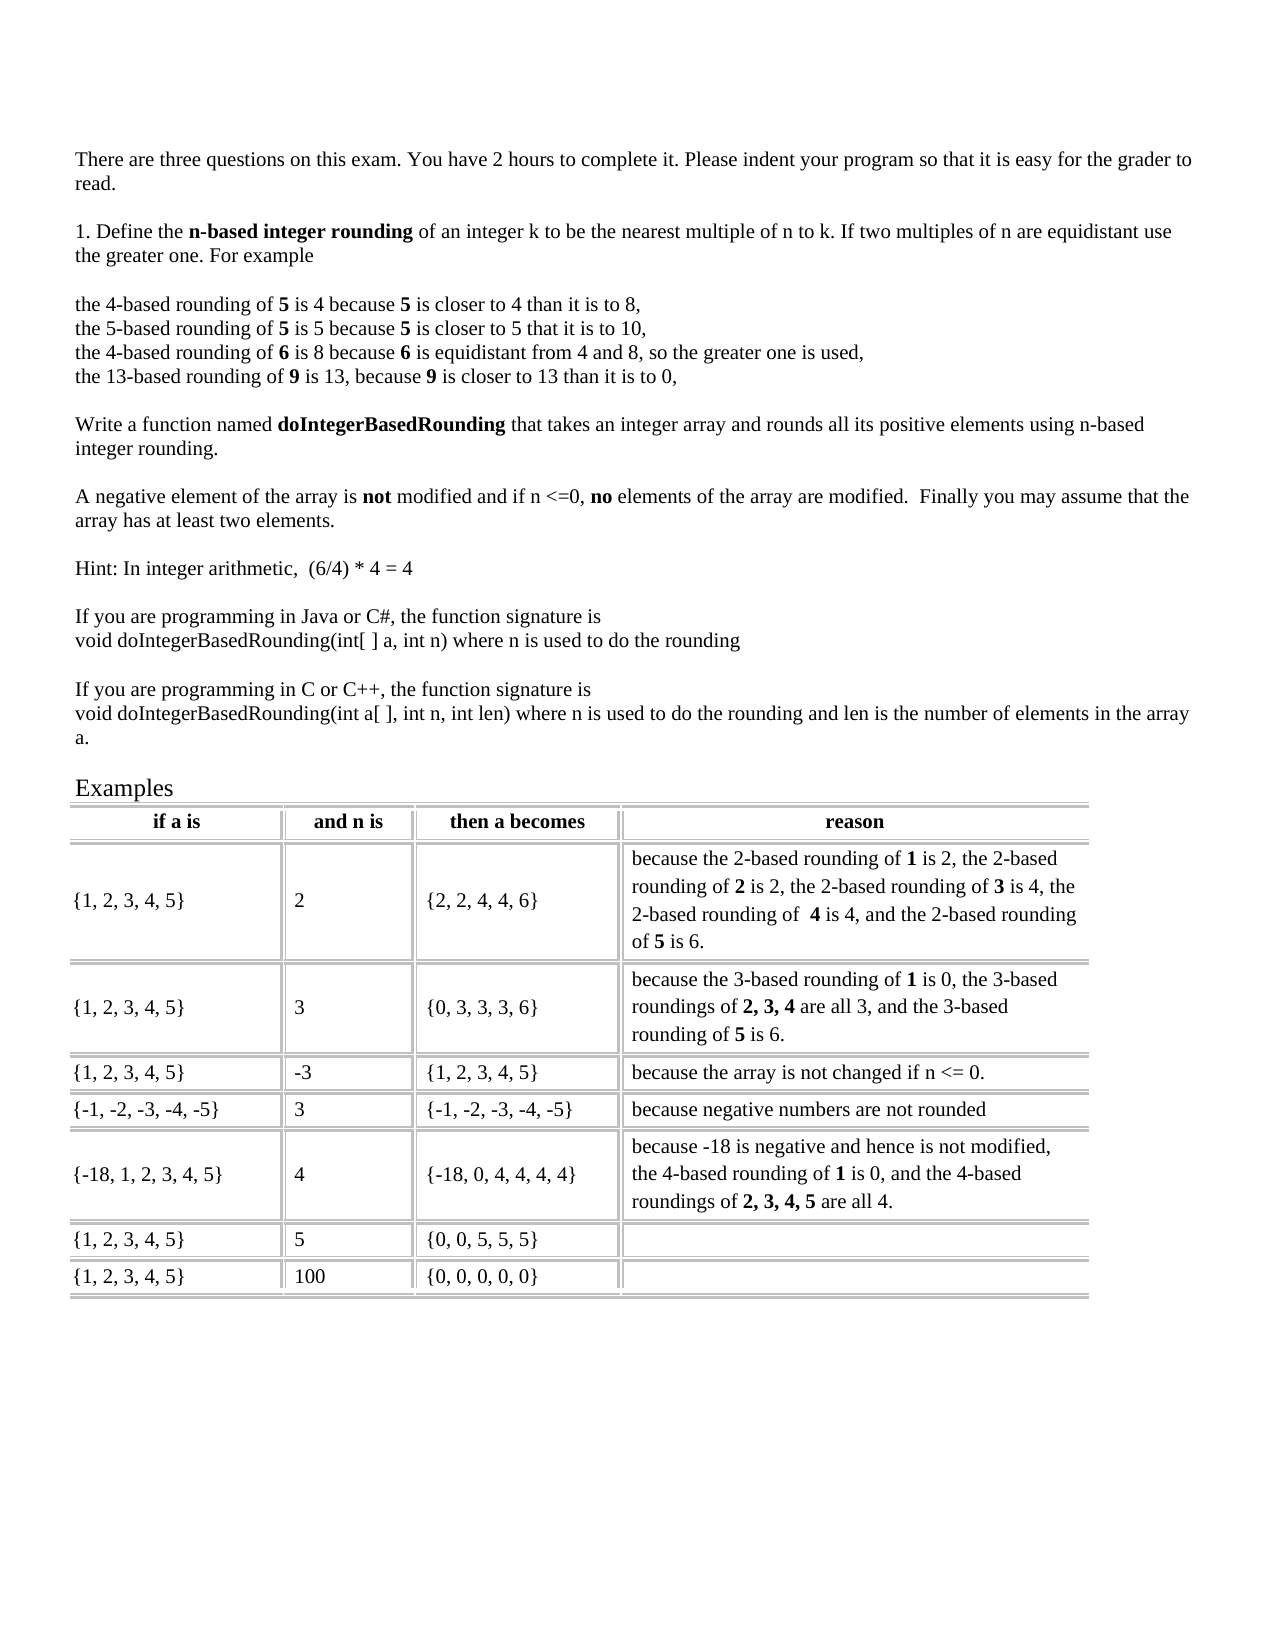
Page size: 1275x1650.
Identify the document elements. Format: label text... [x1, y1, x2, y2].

table_cell {0, 0, 0, 0, 0} [414, 1256, 620, 1293]
table_cell {1, 2, 3, 4, 5} [70, 965, 280, 1052]
text the 4-based rounding of 5 is 4 because 5 is closer to 4 than it is to 8, [75, 292, 1200, 316]
table_cell 5 [286, 1225, 411, 1256]
table_header if a is [70, 808, 283, 838]
text There are three questions on this exam. You have 2 hours to complete it. Please indent your program so that it is easy for the grader to read. [75, 147, 1200, 195]
table_header and n is [283, 803, 414, 838]
table_cell {1, 2, 3, 4, 5} [70, 1225, 280, 1256]
text the 5-based rounding of 5 is 5 because 5 is closer to 5 that it is to 10, [75, 316, 1200, 340]
table_cell because the array is not changed if n <= 0. [624, 1058, 1089, 1089]
table_cell 2 [286, 845, 411, 959]
table_cell because the 2-based rounding of 1 is 2, the 2-based rounding of 2 is 2, the 2-based rounding of 3 is 4, the 2-based rounding of 4 is 4, and the 2-based rounding of 5 is 6. [624, 845, 1089, 959]
table_cell {-1, -2, -3, -4, -5} [417, 1095, 617, 1126]
text void doIntegerBasedRounding(int[ ] a, int n) where n is used to do the rounding [75, 628, 1200, 652]
table_cell 4 [286, 1132, 411, 1219]
table_cell {1, 2, 3, 4, 5} [70, 845, 280, 959]
table_cell {-18, 1, 2, 3, 4, 5} [70, 1132, 280, 1219]
table_cell because negative numbers are not rounded [624, 1095, 1089, 1126]
table_cell {1, 2, 3, 4, 5} [70, 1262, 283, 1293]
table_cell 3 [286, 965, 411, 1052]
text Hint: In integer arithmetic, (6/4) * 4 = 4 [75, 556, 1200, 580]
table_cell {0, 3, 3, 3, 6} [417, 965, 617, 1052]
table_cell because -18 is negative and hence is not modified, the 4-based rounding of 1 is 0, and the 4-based roundings of 2, 3, 4, 5 are all 4. [624, 1132, 1089, 1219]
table_cell because the 3-based rounding of 1 is 0, the 3-based roundings of 2, 3, 4 are all 3, and the 3-based rounding of 5 is 6. [624, 965, 1089, 1052]
table_cell {1, 2, 3, 4, 5} [70, 1058, 280, 1089]
table_cell 100 [283, 1256, 414, 1293]
text Examples [75, 773, 1200, 802]
table_cell 3 [286, 1095, 411, 1126]
text the 4-based rounding of 6 is 8 because 6 is equidistant from 4 and 8, so the greater one is used, [75, 340, 1200, 364]
table_cell {-18, 0, 4, 4, 4, 4} [417, 1132, 617, 1219]
table_cell [624, 1225, 1089, 1256]
table_cell -3 [286, 1058, 411, 1089]
table_header reason [620, 803, 1089, 838]
table_cell {-1, -2, -3, -4, -5} [70, 1095, 280, 1126]
table_cell {2, 2, 4, 4, 6} [417, 845, 617, 959]
text Write a function named doIntegerBasedRounding that takes an integer array and rounds all its positive elements using n-based integer rounding. [75, 412, 1200, 460]
text void doIntegerBasedRounding(int a[ ], int n, int len) where n is used to do the rounding and len is the number of elements in the array a. [75, 701, 1200, 749]
text If you are programming in Java or C#, the function signature is [75, 604, 1200, 628]
table_header then a becomes [414, 803, 620, 838]
table_cell {1, 2, 3, 4, 5} [417, 1058, 617, 1089]
text A negative element of the array is not modified and if n <=0, no elements of the array are modified. Finally you may assume that the array has at least two elements. [75, 484, 1200, 532]
table_cell [620, 1256, 1089, 1293]
text 1. Define the n-based integer rounding of an integer k to be the nearest multiple of n to k. If two multiples of n are equidistant use the greater one. For example [75, 219, 1200, 267]
text If you are programming in C or C++, the function signature is [75, 677, 1200, 701]
text the 13-based rounding of 9 is 13, because 9 is closer to 13 than it is to 0, [75, 364, 1200, 388]
table_cell {0, 0, 5, 5, 5} [417, 1225, 617, 1256]
